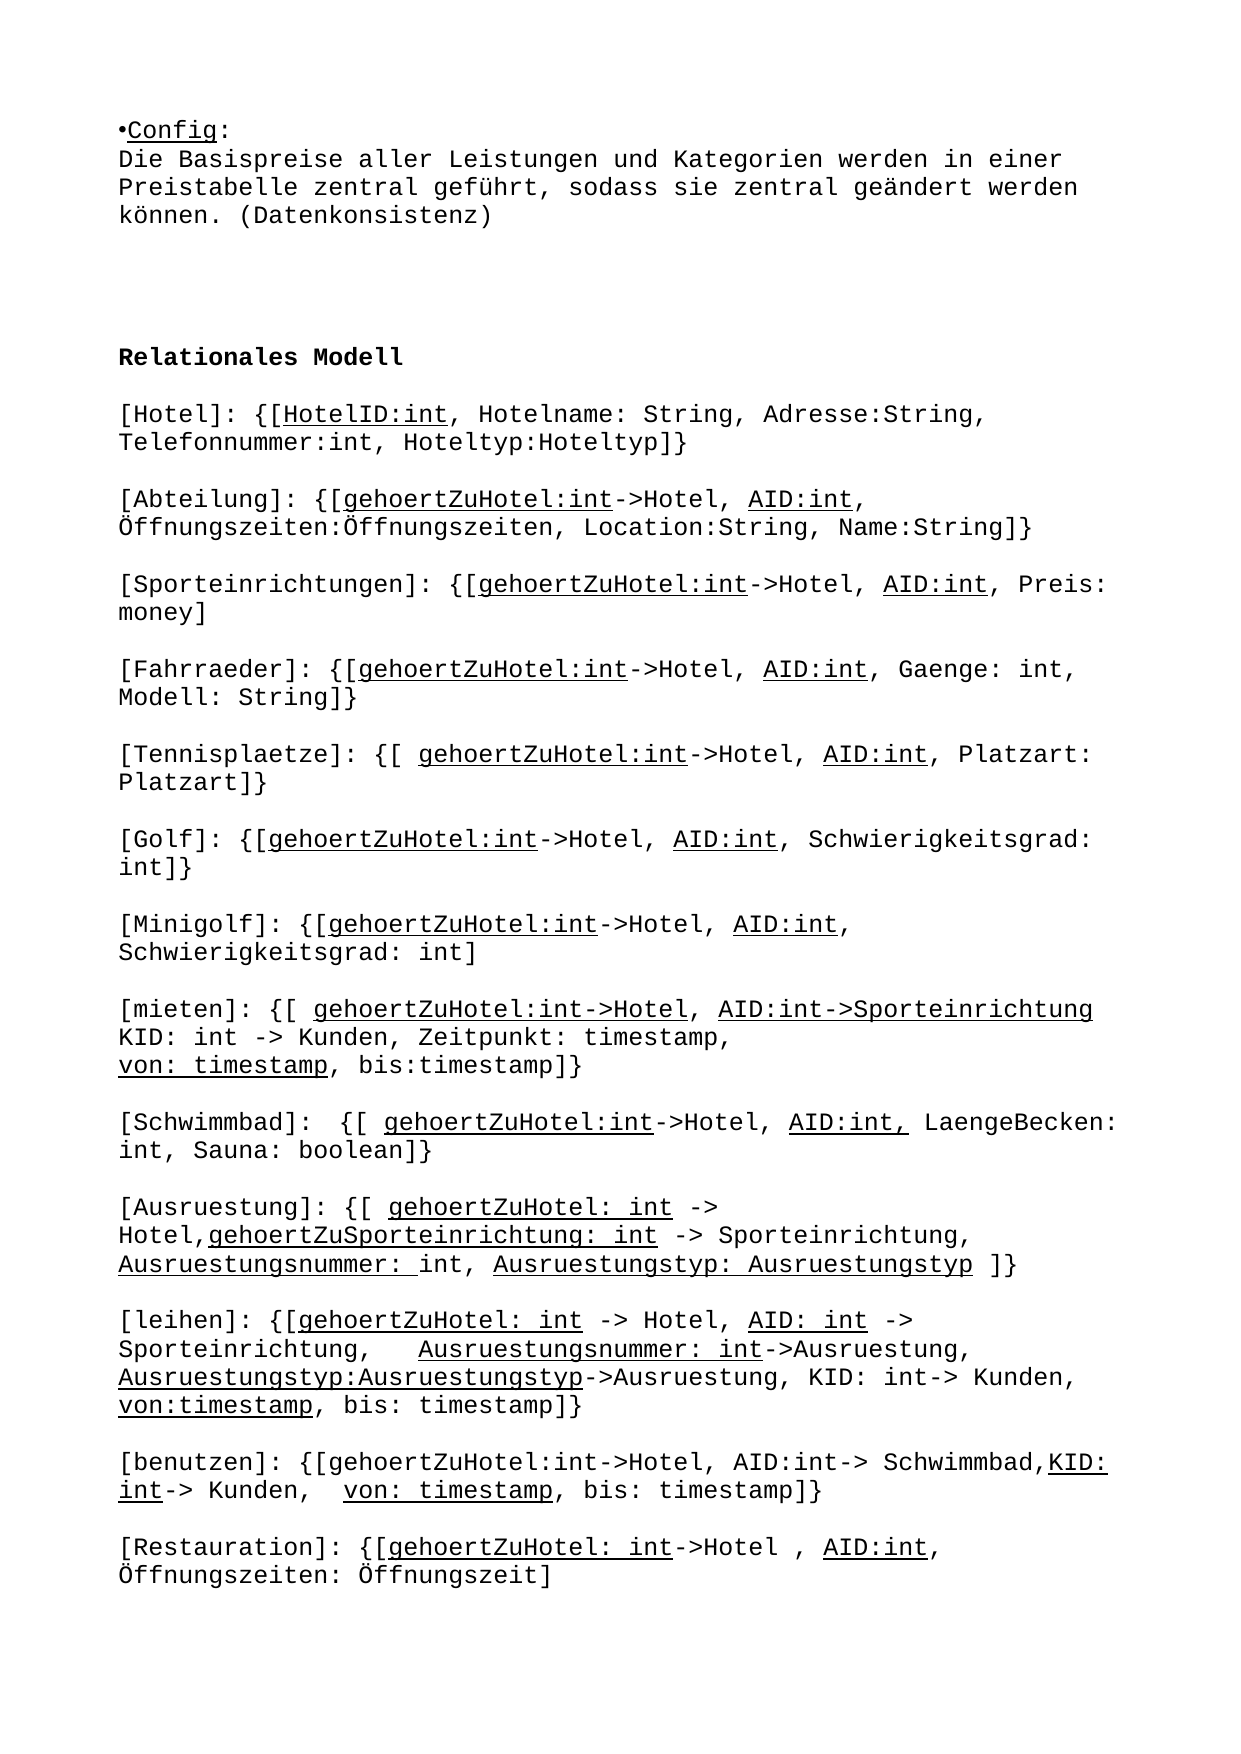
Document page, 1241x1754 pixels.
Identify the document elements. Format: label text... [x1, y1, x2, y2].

text [Golf]: {[gehoertZuHotel:int->Hotel, AID:int, Schwierigkeitsgrad: int]} [118, 826, 1122, 883]
text [Hotel]: {[HotelID:int, Hotelname: String, Adresse:String, Telefonnummer:int, Hoteltyp:Hoteltyp]} [118, 401, 1122, 458]
text [Schwimmbad]: {[ gehoertZuHotel:int->Hotel, AID:int, LaengeBecken: int, Sauna: boolean]} [118, 1110, 1122, 1166]
text [Tennisplaetze]: {[ gehoertZuHotel:int->Hotel, AID:int, Platzart: Platzart]} [118, 741, 1122, 798]
text [Restauration]: {[gehoertZuHotel: int->Hotel , AID:int, Öffnungszeiten: Öffnungszeit] [118, 1535, 1122, 1591]
text [Fahrraeder]: {[gehoertZuHotel:int->Hotel, AID:int, Gaenge: int, Modell: String]} [118, 656, 1122, 713]
text [leihen]: {[gehoertZuHotel: int -> Hotel, AID: int -> Sporteinrichtung, Ausruestungsnummer: int->Ausruestung, Ausruestungstyp:Ausruestungstyp->Ausruestung, KID: int-> Kunden, von:timestamp, bis: timestamp]} [118, 1308, 1122, 1421]
text [Abteilung]: {[gehoertZuHotel:int->Hotel, AID:int, Öffnungszeiten:Öffnungszeiten, Location:String, Name:String]} [118, 486, 1122, 543]
text [benutzen]: {[gehoertZuHotel:int->Hotel, AID:int-> Schwimmbad,KID: int-> Kunden, von: timestamp, bis: timestamp]} [118, 1450, 1122, 1506]
text [Minigolf]: {[gehoertZuHotel:int->Hotel, AID:int, Schwierigkeitsgrad: int] [118, 911, 1122, 968]
text [mieten]: {[ gehoertZuHotel:int->Hotel, AID:int->Sporteinrichtung KID: int -> Kunden, Zeitpunkt: timestamp, von: timestamp, bis:timestamp]} [118, 996, 1122, 1081]
text [Sporteinrichtungen]: {[gehoertZuHotel:int->Hotel, AID:int, Preis: money] [118, 571, 1122, 628]
text Relationales Modell [118, 345, 1122, 373]
list Config: Die Basispreise aller Leistungen und Kategorien werden in einer Preistabelle zentral geführt, sodass sie zentral geändert werden können. (Datenkonsistenz) [118, 118, 1122, 231]
text [Ausruestung]: {[ gehoertZuHotel: int -> Hotel,gehoertZuSporteinrichtung: int -> Sporteinrichtung, Ausruestungsnummer: int, Ausruestungstyp: Ausruestungstyp ]} [118, 1195, 1122, 1280]
